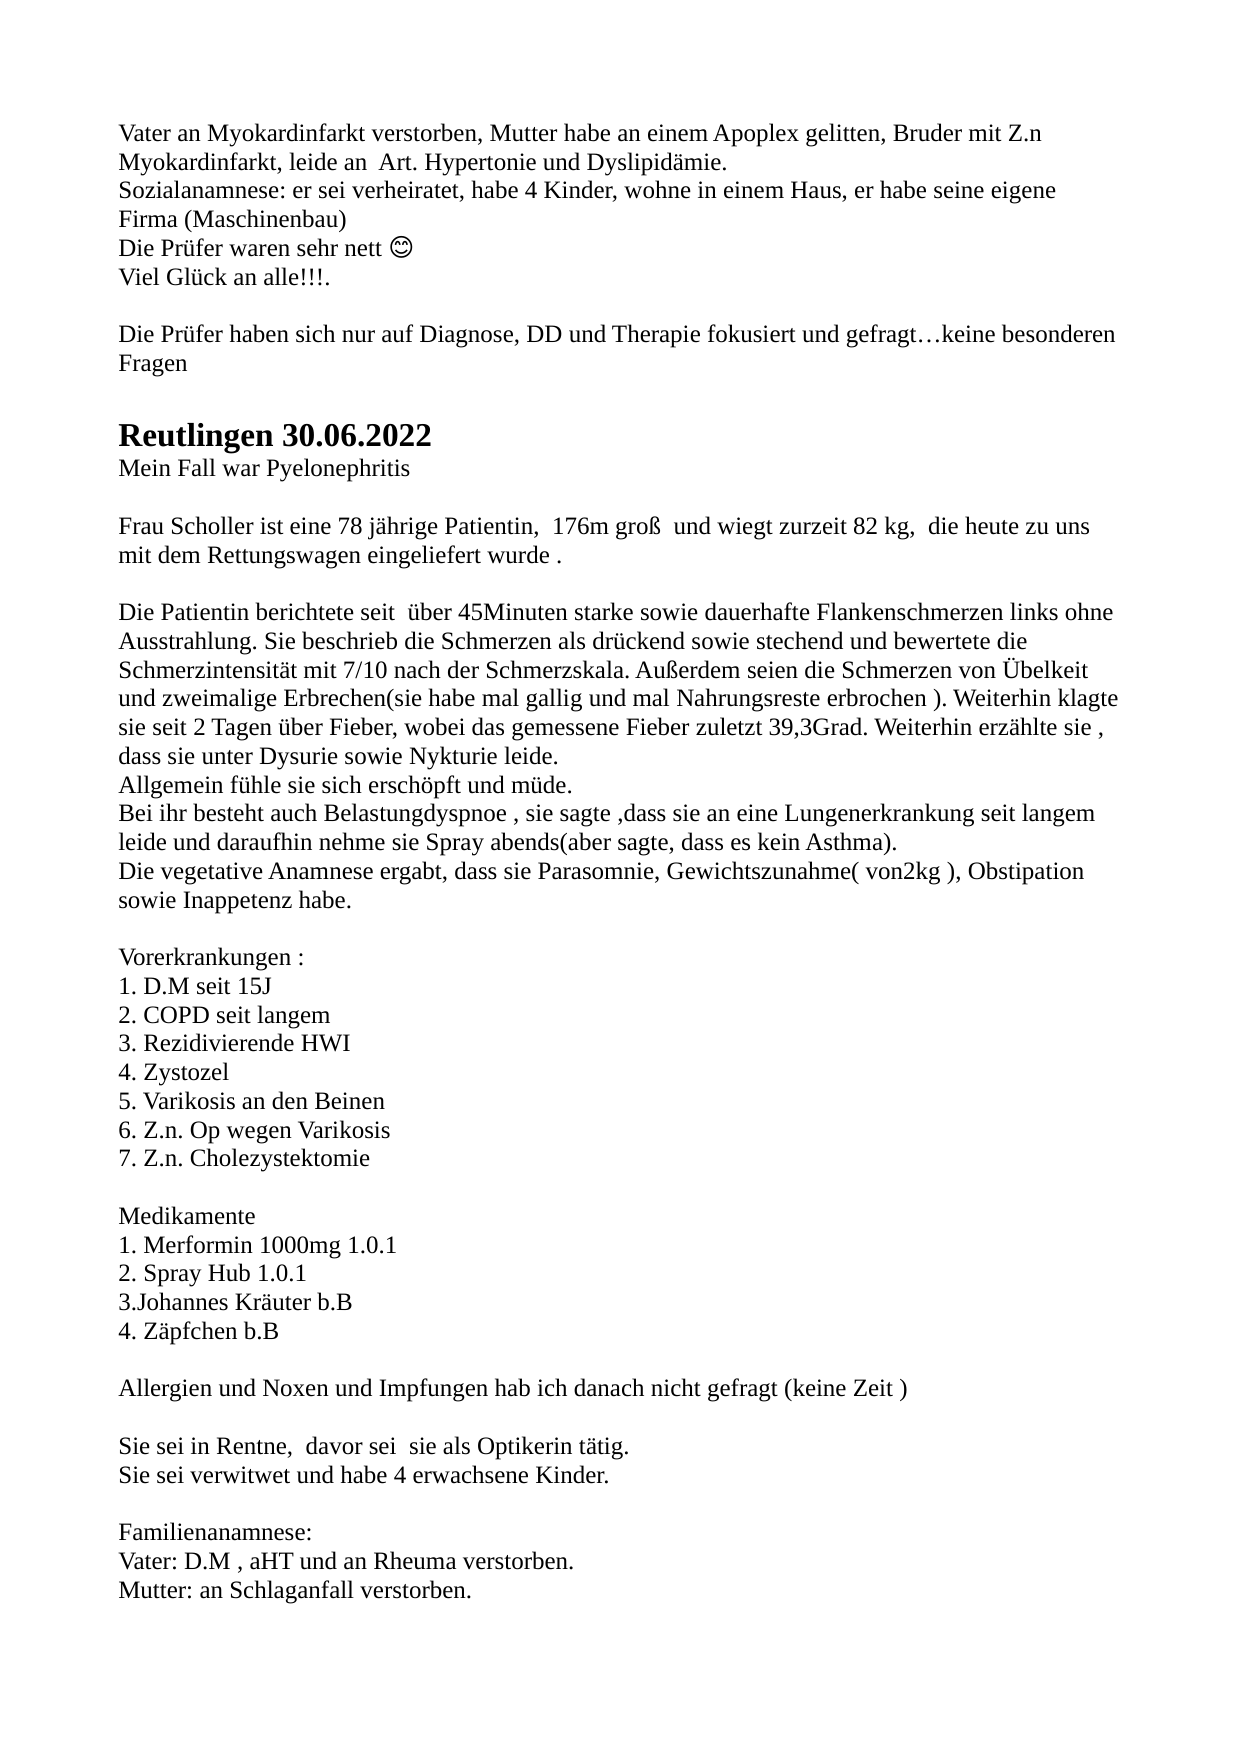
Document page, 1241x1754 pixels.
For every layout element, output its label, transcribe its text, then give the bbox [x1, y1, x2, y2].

text 1. Merformin 1000mg 1.0.1 [118, 1230, 1122, 1258]
text Familienanamnese: [118, 1517, 1122, 1546]
text Sozialanamnese: er sei verheiratet, habe 4 Kinder, wohne in einem Haus, er habe seine eigene Firma (Maschinenbau) [118, 176, 1122, 233]
text Mein Fall war Pyelonephritis [118, 453, 1122, 482]
text Viel Glück an alle!!!. [118, 262, 1122, 291]
text Die vegetative Anamnese ergabt, dass sie Parasomnie, Gewichtszunahme( von2kg ), Obstipation sowie Inappetenz habe. [118, 856, 1122, 913]
text 3.Johannes Kräuter b.B [118, 1287, 1122, 1316]
text Vater: D.M , aHT und an Rheuma verstorben. [118, 1546, 1122, 1575]
text 3. Rezidivierende HWI [118, 1028, 1122, 1057]
text Sie sei verwitwet und habe 4 erwachsene Kinder. [118, 1460, 1122, 1488]
text Die Prüfer haben sich nur auf Diagnose, DD und Therapie fokusiert und gefragt…keine besonderen Fragen [118, 319, 1122, 377]
text Vater an Myokardinfarkt verstorben, Mutter habe an einem Apoplex gelitten, Bruder mit Z.n Myokardinfarkt, leide an Art. Hypertonie und Dyslipidämie. [118, 118, 1122, 176]
text 4. Zystozel [118, 1057, 1122, 1086]
text Allgemein fühle sie sich erschöpft und müde. [118, 770, 1122, 798]
text Allergien und Noxen und Impfungen hab ich danach nicht gefragt (keine Zeit ) [118, 1373, 1122, 1402]
text 4. Zäpfchen b.B [118, 1316, 1122, 1345]
text 2. Spray Hub 1.0.1 [118, 1258, 1122, 1287]
text Mutter: an Schlaganfall verstorben. [118, 1575, 1122, 1603]
text Sie sei in Rentne, davor sei sie als Optikerin tätig. [118, 1431, 1122, 1460]
text Frau Scholler ist eine 78 jährige Patientin, 176m groß und wiegt zurzeit 82 kg, die heute zu uns mit dem Rettungswagen eingeliefert wurde . [118, 511, 1122, 568]
text 5. Varikosis an den Beinen [118, 1086, 1122, 1115]
text Die Patientin berichtete seit über 45Minuten starke sowie dauerhafte Flankenschmerzen links ohne Ausstrahlung. Sie beschrieb die Schmerzen als drückend sowie stechend und bewertete die Schmerzintensität mit 7/10 nach der Schmerzskala. Außerdem seien die Schmerzen von Übelkeit und zweimalige Erbrechen(sie habe mal gallig und mal Nahrungsreste erbrochen ). Weiterhin klagte sie seit 2 Tagen über Fieber, wobei das gemessene Fieber zuletzt 39,3Grad. Weiterhin erzählte sie , dass sie unter Dysurie sowie Nykturie leide. [118, 597, 1122, 770]
text 6. Z.n. Op wegen Varikosis [118, 1115, 1122, 1143]
text 1. D.M seit 15J [118, 971, 1122, 1000]
text 2. COPD seit langem [118, 1000, 1122, 1028]
text Bei ihr besteht auch Belastungdyspnoe , sie sagte ,dass sie an eine Lungenerkrankung seit langem leide und daraufhin nehme sie Spray abends(aber sagte, dass es kein Asthma). [118, 798, 1122, 856]
text 7. Z.n. Cholezystektomie [118, 1143, 1122, 1172]
text Reutlingen 30.06.2022 [118, 415, 1122, 453]
text Vorerkrankungen : [118, 942, 1122, 971]
text Die Prüfer waren sehr nett 😊 [118, 233, 1122, 262]
text Medikamente [118, 1201, 1122, 1230]
